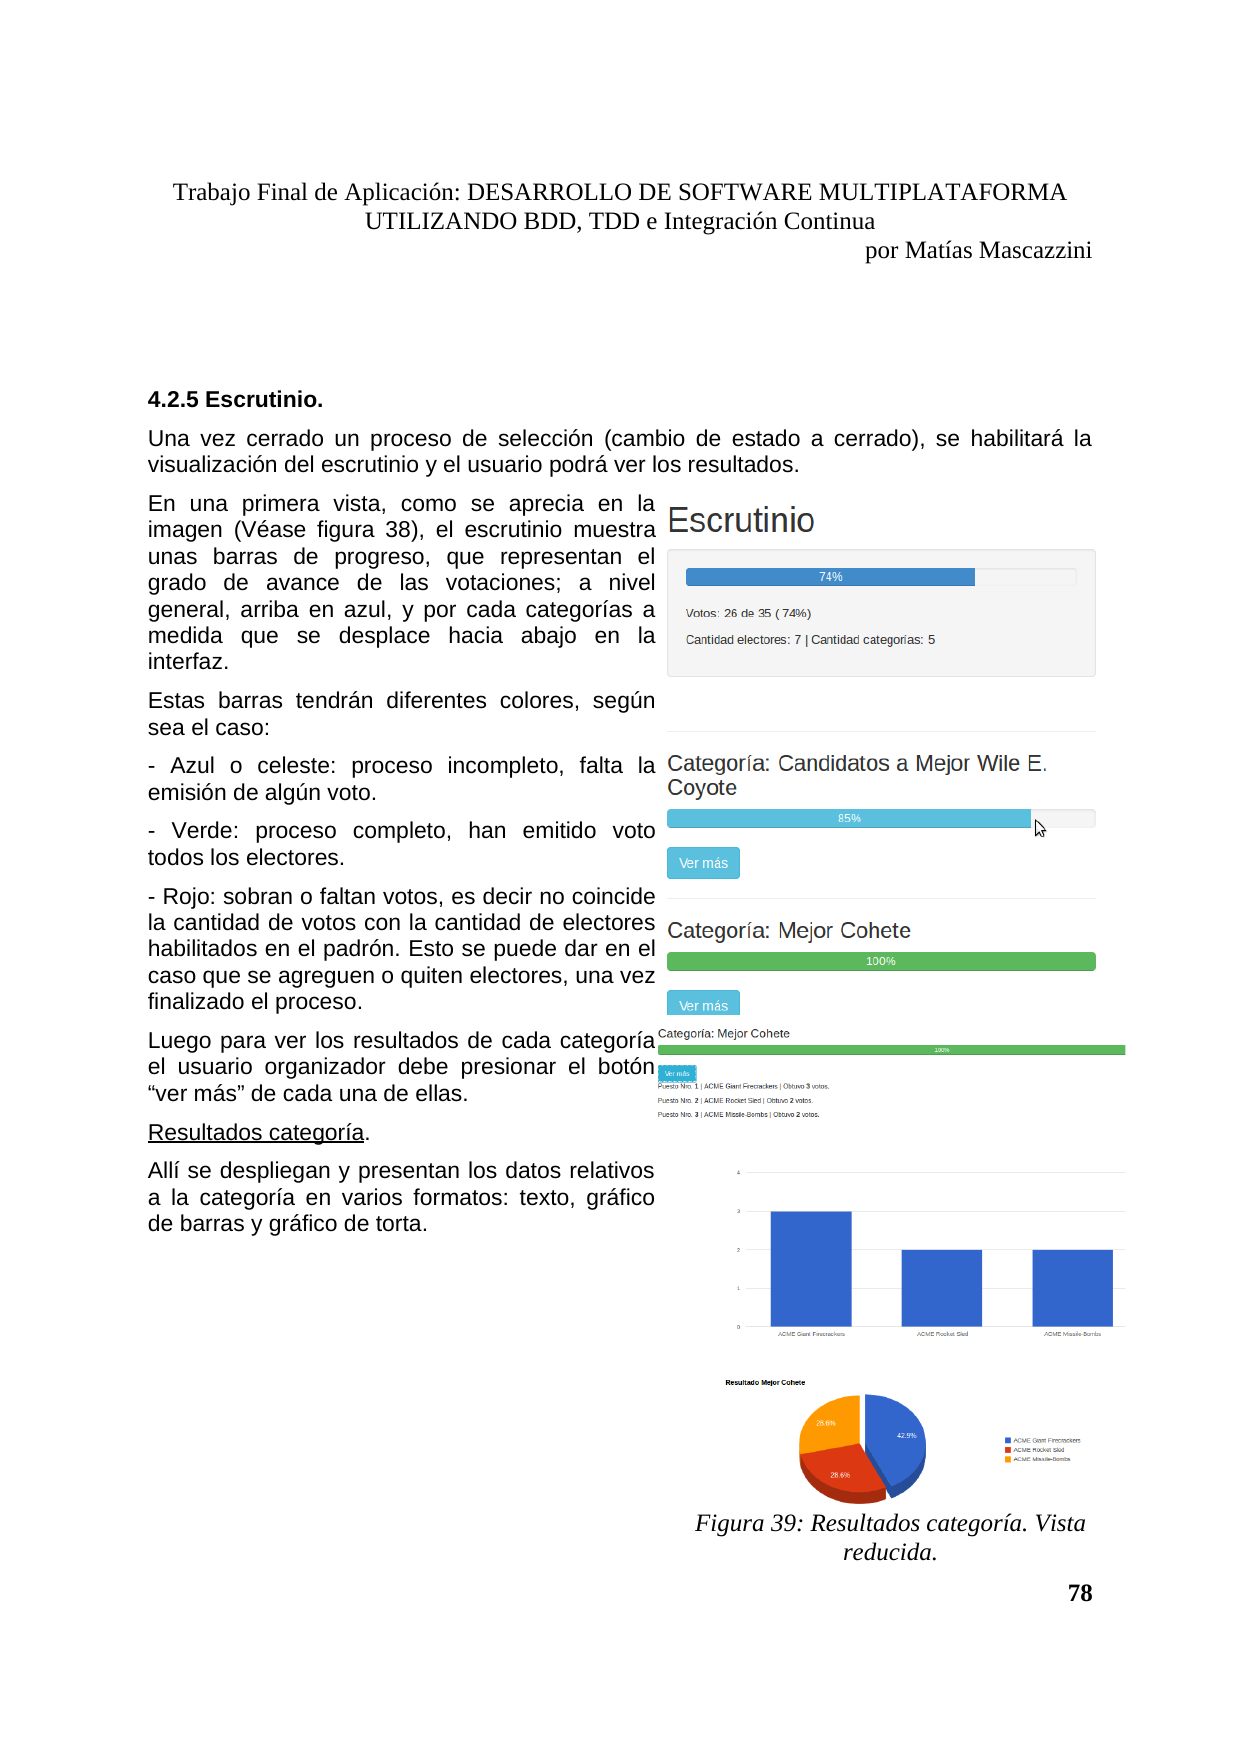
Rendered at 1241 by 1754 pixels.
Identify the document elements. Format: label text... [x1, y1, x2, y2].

text - Verde: proceso completo, han emitido voto todos los electores. [148, 817, 656, 870]
picture [656, 506, 1107, 1015]
text Figura 39: Resultados categoría. Vista reducida. [655, 1509, 1126, 1566]
text Allí se despliegan y presentan los datos relativos a la categoría en varios formatos: texto, gráfico de barras y gráfico de torta. [148, 1157, 655, 1236]
text Estas barras tendrán diferentes colores, según sea el caso: [148, 687, 656, 740]
text - Rojo: sobran o faltan votos, es decir no coincide la cantidad de votos con la cantidad de electores habilitados en el padrón. Esto se puede dar en el caso que se agreguen o quiten electores, una vez finalizado el proceso. [148, 883, 656, 1014]
text En una primera vista, como se aprecia en la imagen (Véase figura 38), el escrutinio muestra unas barras de progreso, que representan el grado de avance de las votaciones; a nivel general, arriba en azul, y por cada categorías a medida que se desplace hacia abajo en la interfaz. [148, 490, 1106, 674]
text - Azul o celeste: proceso incompleto, falta la emisión de algún voto. [148, 752, 656, 805]
picture [655, 1027, 1126, 1509]
text 4.2.5 Escrutinio. [148, 386, 1093, 412]
text Luego para ver los resultados de cada categoría el usuario organizador debe presionar el botón “ver más” de cada una de ellas. [148, 1015, 1126, 1106]
text Una vez cerrado un proceso de selección (cambio de estado a cerrado), se habilitará la visualización del escrutinio y el usuario podrá ver los resultados. [148, 425, 1093, 478]
text Resultados categoría. [148, 1118, 655, 1145]
